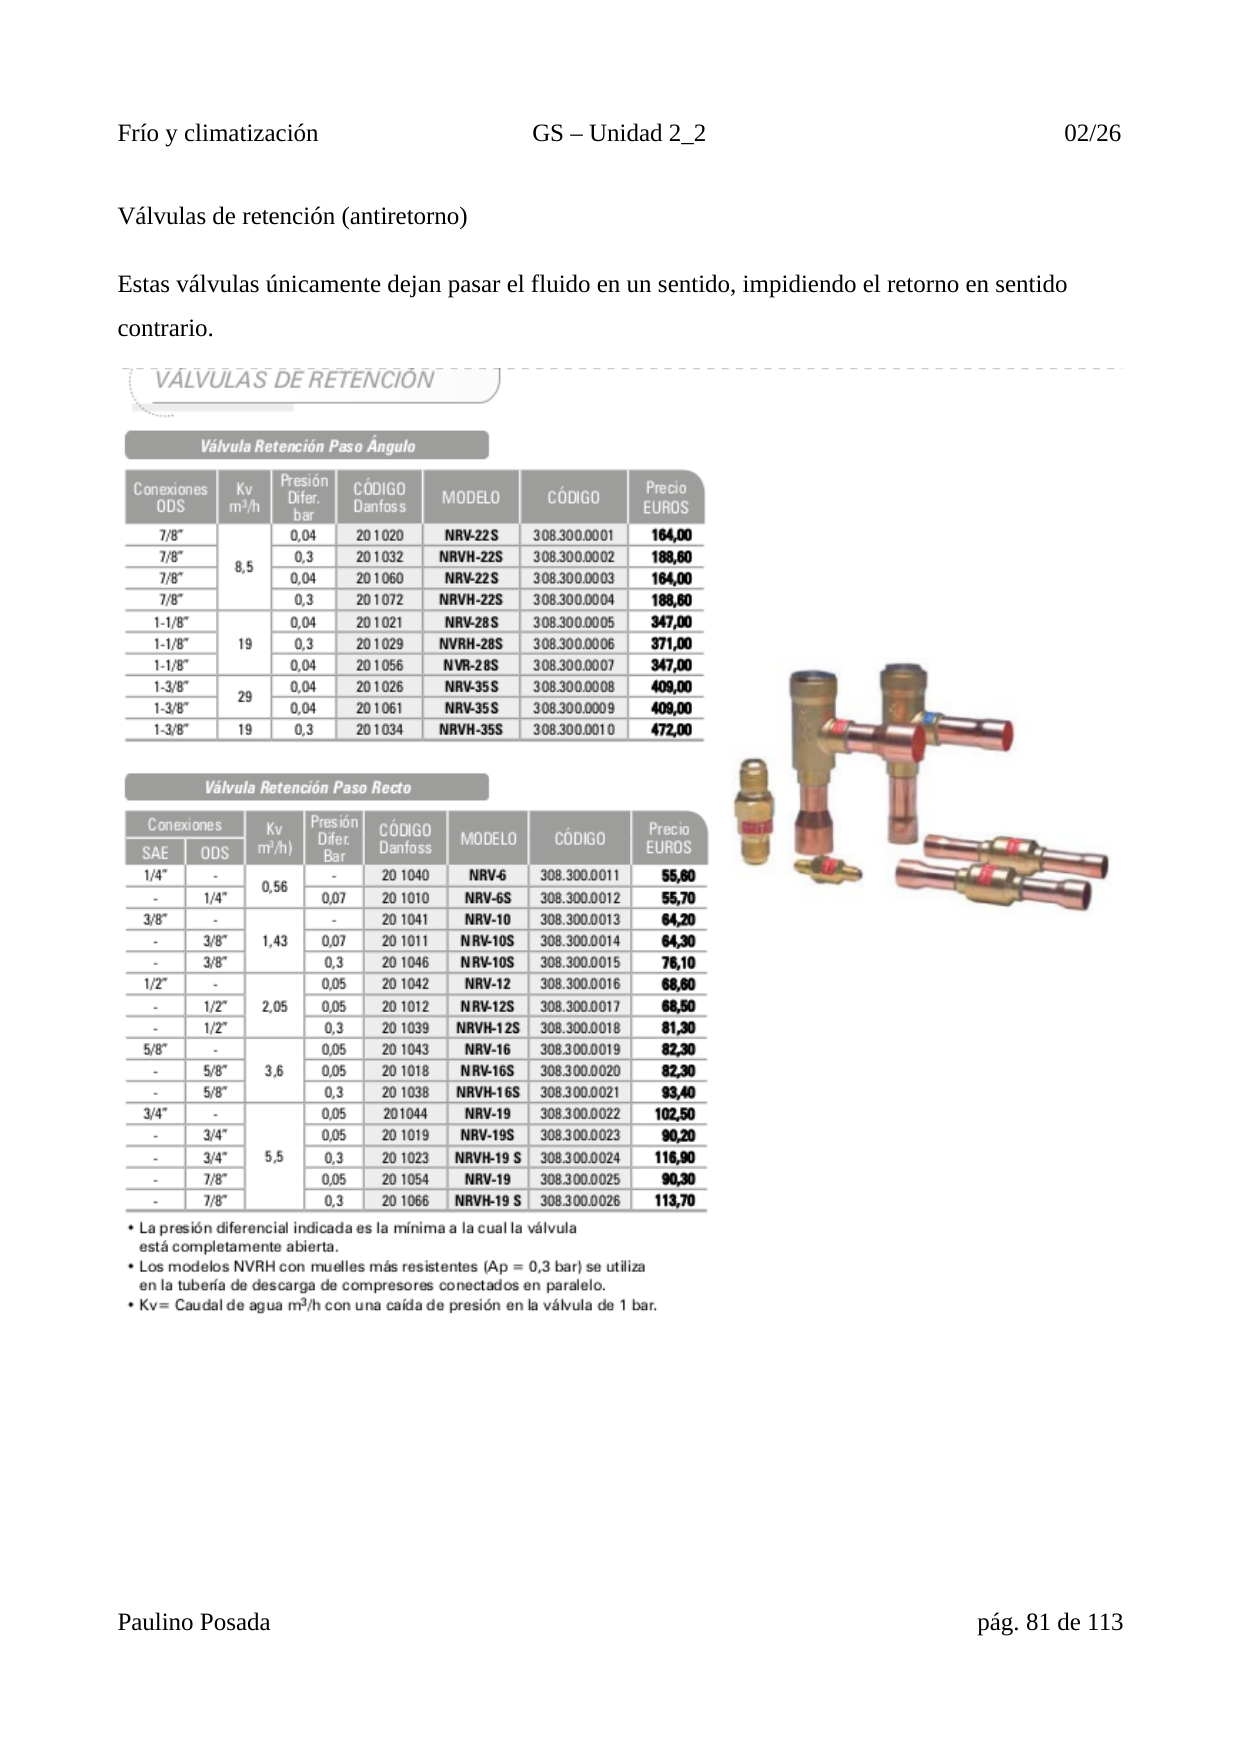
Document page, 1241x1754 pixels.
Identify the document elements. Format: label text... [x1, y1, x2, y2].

text Estas válvulas únicamente dejan pasar el fluido en un sentido, impidiendo el retorno en sentido contrario. [117, 269, 1123, 341]
picture [118, 368, 1123, 1319]
text Válvulas de retención (antiretorno) [117, 201, 1123, 230]
